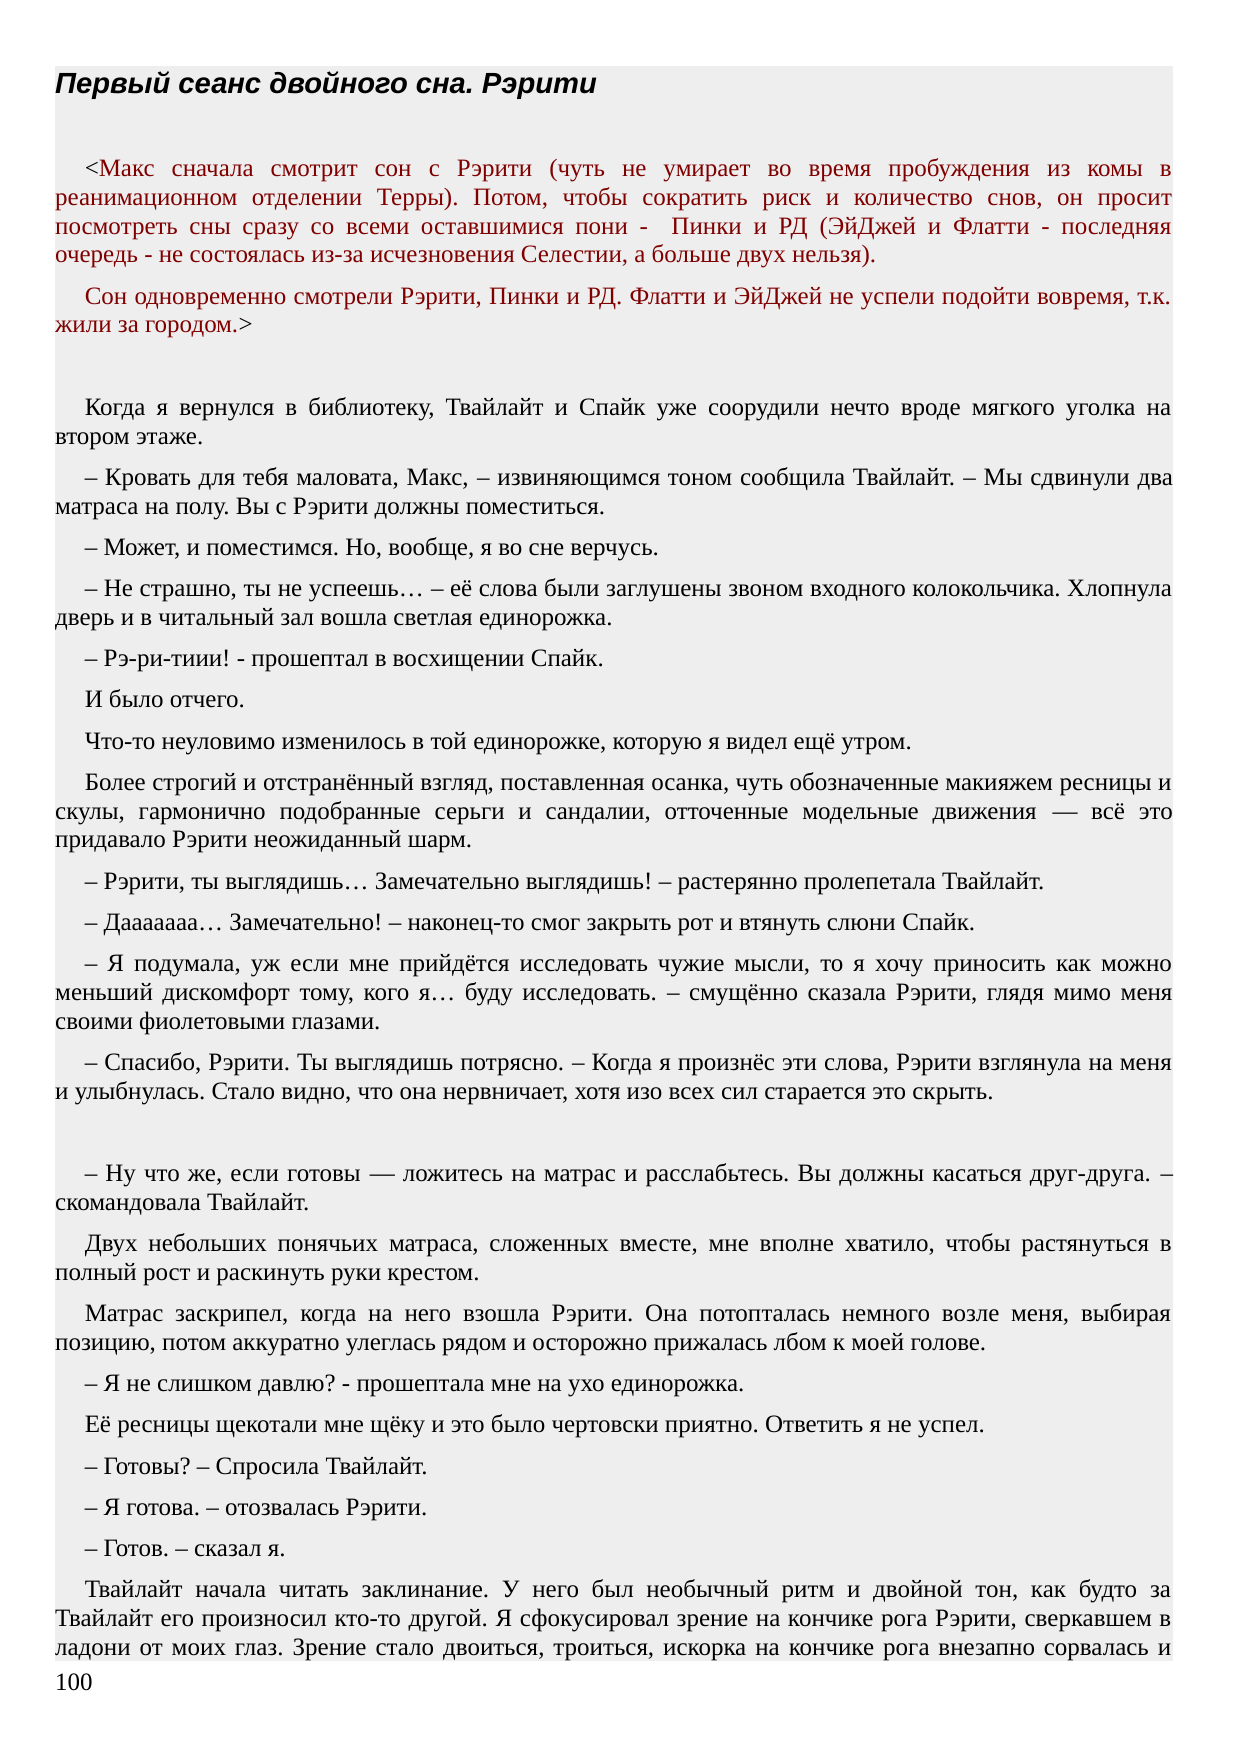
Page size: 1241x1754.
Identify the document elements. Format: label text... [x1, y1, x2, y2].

text <Макс сначала смотрит сон с Рэрити (чуть не умирает во время пробуждения из комы в реанимационном отделении Терры). Потом, чтобы сократить риск и количество снов, он просит посмотреть сны сразу со всеми оставшимися пони - Пинки и РД (ЭйДжей и Флатти - последняя очередь - не состоялась из-за исчезновения Селестии, а больше двух нельзя). [55, 153, 1173, 268]
text – Рэрити, ты выглядишь… Замечательно выглядишь! – растерянно пролепетала Твайлайт. [55, 866, 1173, 894]
subtitle Первый сеанс двойного сна. Рэрити [55, 66, 1173, 99]
text – Спасибо, Рэрити. Ты выглядишь потрясно. – Когда я произнёс эти слова, Рэрити взглянула на меня и улыбнулась. Стало видно, что она нервничает, хотя изо всех сил старается это скрыть. [55, 1047, 1173, 1104]
text – Дааааааа… Замечательно! – наконец-то смог закрыть рот и втянуть слюни Спайк. [55, 907, 1173, 936]
text Двух небольших понячьих матраса, сложенных вместе, мне вполне хватило, чтобы растянуться в полный рост и раскинуть руки крестом. [55, 1228, 1173, 1286]
text Когда я вернулся в библиотеку, Твайлайт и Спайк уже соорудили нечто вроде мягкого уголка на втором этаже. [55, 392, 1173, 449]
text – Готов. – сказал я. [55, 1533, 1173, 1562]
text – Я готова. – отозвалась Рэрити. [55, 1492, 1173, 1521]
text Матрас заскрипел, когда на него взошла Рэрити. Она потопталась немного возле меня, выбирая позицию, потом аккуратно улеглась рядом и осторожно прижалась лбом к моей голове. [55, 1298, 1173, 1356]
text – Рэ-ри-тиии! - прошептал в восхищении Спайк. [55, 643, 1173, 672]
text – Кровать для тебя маловата, Макс, – извиняющимся тоном сообщила Твайлайт. – Мы сдвинули два матраса на полу. Вы с Рэрити должны поместиться. [55, 462, 1173, 519]
text – Я не слишком давлю? - прошептала мне на ухо единорожка. [55, 1368, 1173, 1397]
text Что-то неуловимо изменилось в той единорожке, которую я видел ещё утром. [55, 726, 1173, 754]
text – Я подумала, уж если мне прийдётся исследовать чужие мысли, то я хочу приносить как можно меньший дискомфорт тому, кого я… буду исследовать. – смущённо сказала Рэрити, глядя мимо меня своими фиолетовыми глазами. [55, 948, 1173, 1034]
text Сон одновременно смотрели Рэрити, Пинки и РД. Флатти и ЭйДжей не успели подойти вовремя, т.к. жили за городом.> [55, 281, 1173, 338]
text Твайлайт начала читать заклинание. У него был необычный ритм и двойной тон, как будто за Твайлайт его произносил кто-то другой. Я сфокусировал зрение на кончике рога Рэрити, сверкавшем в ладони от моих глаз. Зрение стало двоиться, троиться, искорка на кончике рога внезапно сорвалась и [55, 1574, 1173, 1661]
text И было отчего. [55, 684, 1173, 713]
text – Не страшно, ты не успеешь… – её слова были заглушены звоном входного колокольчика. Хлопнула дверь и в читальный зал вошла светлая единорожка. [55, 573, 1173, 631]
text Более строгий и отстранённый взгляд, поставленная осанка, чуть обозначенные макияжем ресницы и скулы, гармонично подобранные серьги и сандалии, отточенные модельные движения — всё это придавало Рэрити неожиданный шарм. [55, 767, 1173, 853]
text Её ресницы щекотали мне щёку и это было чертовски приятно. Ответить я не успел. [55, 1409, 1173, 1438]
text – Готовы? – Спросила Твайлайт. [55, 1451, 1173, 1479]
text – Ну что же, если готовы — ложитесь на матрас и расслабьтесь. Вы должны касаться друг-друга. – скомандовала Твайлайт. [55, 1158, 1173, 1216]
text – Может, и поместимся. Но, вообще, я во сне верчусь. [55, 532, 1173, 561]
